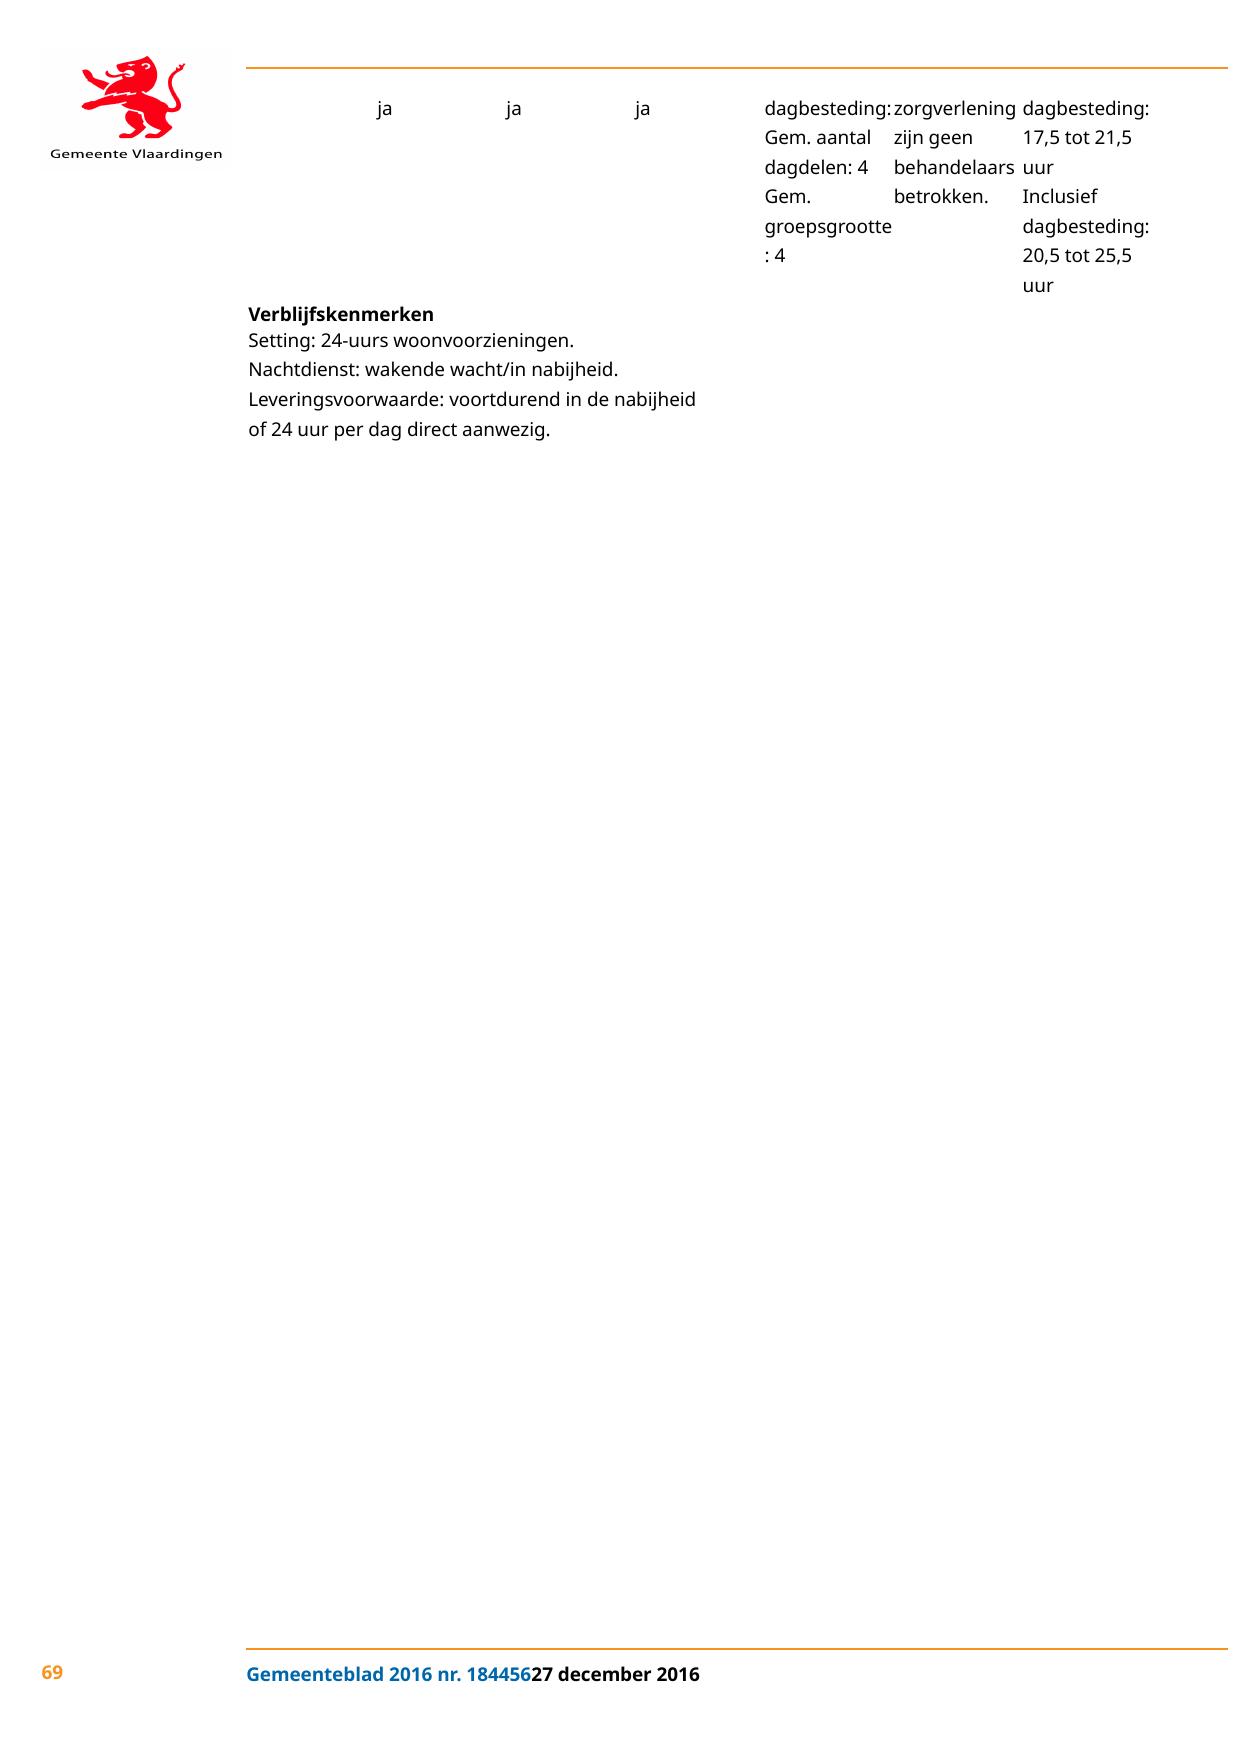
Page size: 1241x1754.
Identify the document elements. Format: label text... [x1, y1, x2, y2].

table_cell dagbesteding: 17,5 tot 21,5 uur Inclusief dagbesteding: 20,5 tot 25,5 uur [1023, 95, 1152, 298]
table_cell ja [506, 95, 635, 298]
table_header Verblijfskenmerken [248, 301, 700, 327]
table_cell [248, 95, 377, 298]
table_cell Setting: 24-uurs woonvoorzieningen. Nachtdienst: wakende wacht/in nabijheid. Leveringsvoorwaarde: voortdurend in de nabijheid of 24 uur per dag direct aanwezig. [248, 327, 700, 442]
table_cell ja [635, 95, 764, 298]
table_cell ja [377, 95, 506, 298]
table_cell dagbesteding: Gem. aantal dagdelen: 4 Gem. groepsgrootte: 4 [764, 95, 893, 298]
table_cell zorgverlening zijn geen behandelaars betrokken. [894, 95, 1022, 298]
picture [41, 47, 231, 172]
